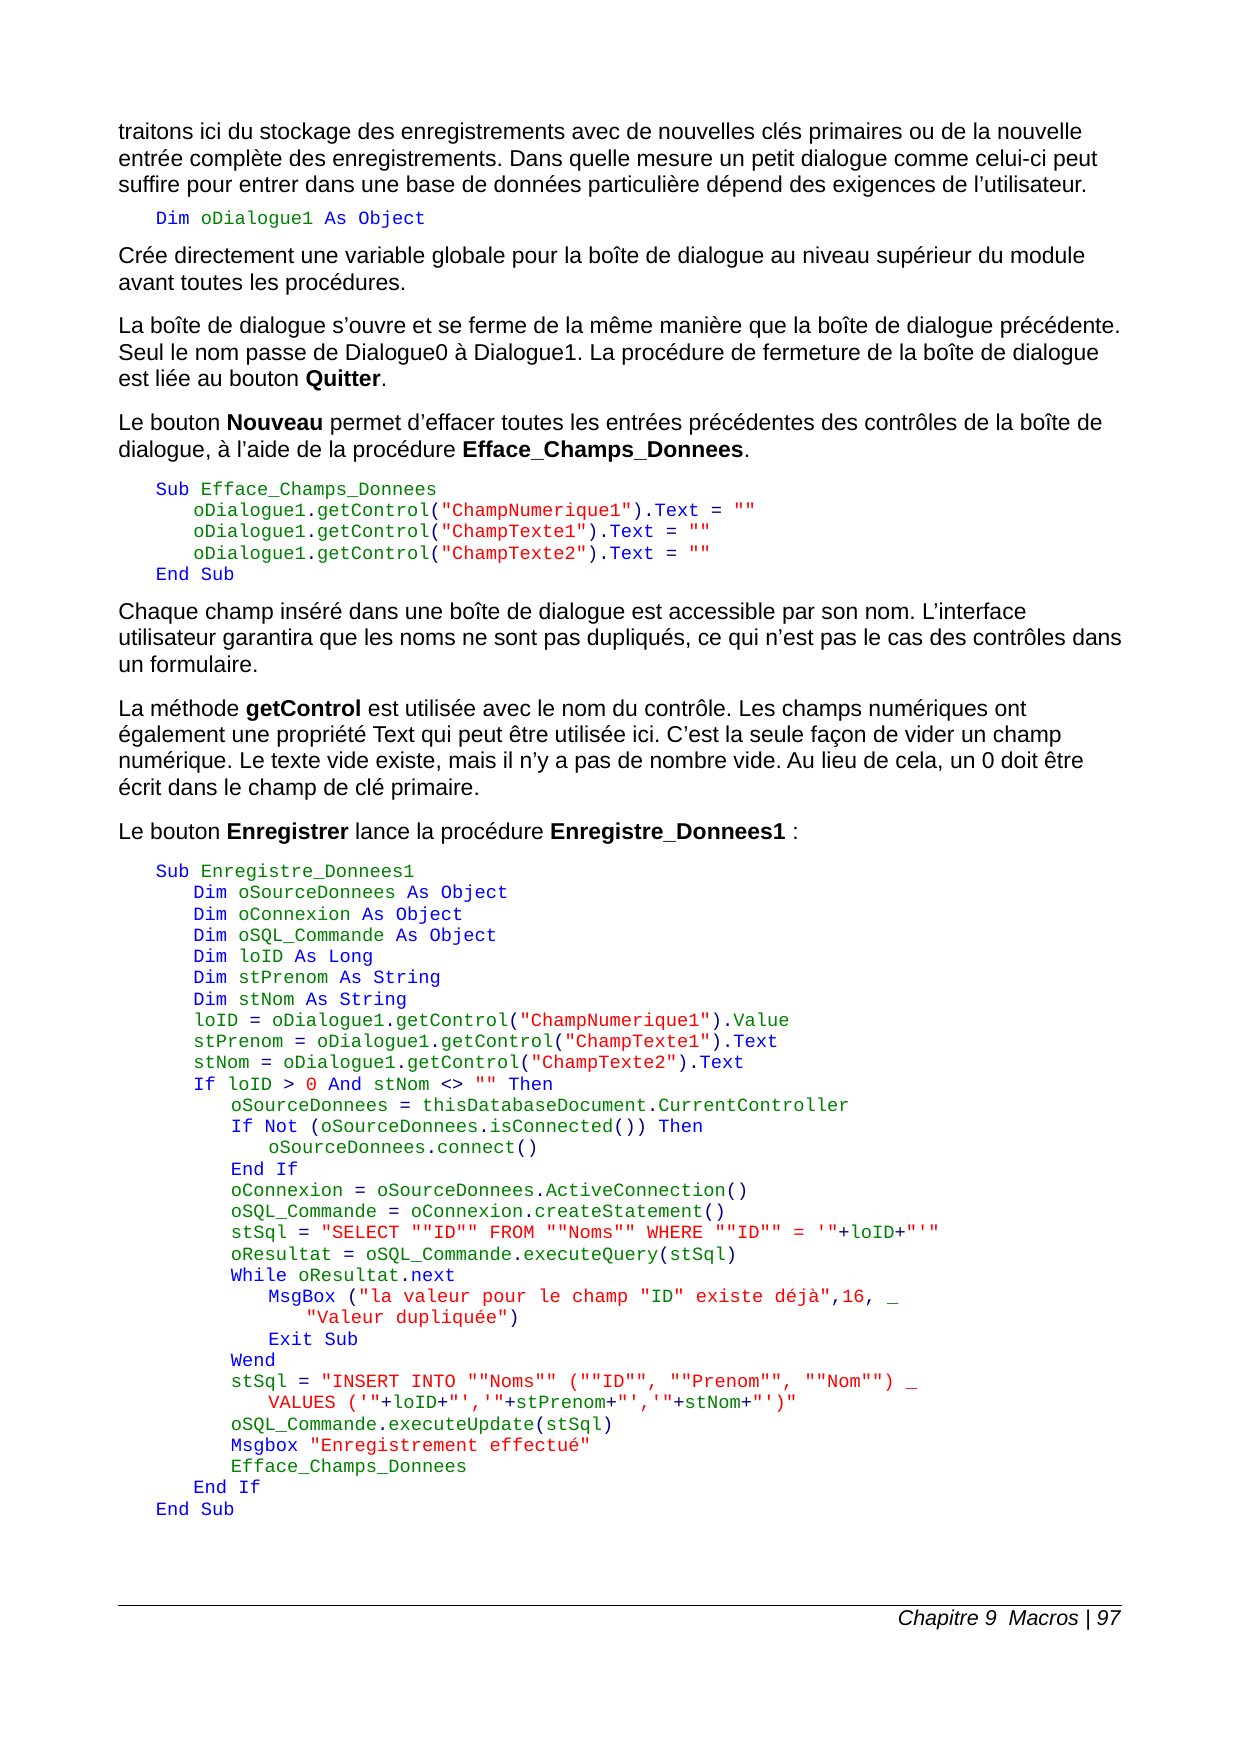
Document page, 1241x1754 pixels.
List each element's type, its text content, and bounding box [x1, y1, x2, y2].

text Le bouton Enregistrer lance la procédure Enregistre_Donnees1 : [118, 818, 1122, 844]
text Efface_Champs_Donnees [156, 1457, 1122, 1478]
text Dim stPrenom As String [156, 968, 1122, 989]
text oDialogue1.getControl("ChampTexte2").Text = "" [156, 543, 1122, 565]
text oResultat = oSQL_Commande.executeQuery(stSql) [156, 1244, 1122, 1266]
text While oResultat.next [156, 1266, 1122, 1287]
text Msgbox "Enregistrement effectué" [156, 1436, 1122, 1457]
text oSQL_Commande = oConnexion.createStatement() [156, 1202, 1122, 1223]
text traitons ici du stockage des enregistrements avec de nouvelles clés primaires ou de la nouvelle entrée complète des enregistrements. Dans quelle mesure un petit dialogue comme celui-ci peut suffire pour entrer dans une base de données particulière dépend des exigences de l’utilisateur. [118, 118, 1122, 197]
text End If [156, 1159, 1122, 1181]
text stNom = oDialogue1.getControl("ChampTexte2").Text [156, 1053, 1122, 1074]
text Crée directement une variable globale pour la boîte de dialogue au niveau supérieur du module avant toutes les procédures. [118, 242, 1122, 295]
text stPrenom = oDialogue1.getControl("ChampTexte1").Text [156, 1032, 1122, 1053]
text Dim oDialogue1 As Object [156, 209, 1122, 230]
text Dim oSQL_Commande As Object [156, 926, 1122, 947]
text Wend [156, 1351, 1122, 1372]
text oDialogue1.getControl("ChampTexte1").Text = "" [156, 522, 1122, 543]
text stSql = "INSERT INTO ""Noms"" (""ID"", ""Prenom"", ""Nom"") _ VALUES ('"+loID+"','"+stPrenom+"','"+stNom+"')" [156, 1372, 1122, 1414]
text La méthode getControl est utilisée avec le nom du contrôle. Les champs numériques ont également une propriété Text qui peut être utilisée ici. C’est la seule façon de vider un champ numérique. Le texte vide existe, mais il n’y a pas de nombre vide. Au lieu de cela, un 0 doit être écrit dans le champ de clé primaire. [118, 694, 1122, 800]
text oSQL_Commande.executeUpdate(stSql) [156, 1414, 1122, 1436]
text oSourceDonnees.connect() [156, 1138, 1122, 1159]
text End Sub [156, 1499, 1122, 1521]
text Le bouton Nouveau permet d’effacer toutes les entrées précédentes des contrôles de la boîte de dialogue, à l’aide de la procédure Efface_Champs_Donnees. [118, 409, 1122, 462]
text If loID > 0 And stNom <> "" Then [156, 1074, 1122, 1096]
text End Sub [156, 565, 1122, 586]
text Exit Sub [156, 1329, 1122, 1351]
text Dim oConnexion As Object [156, 904, 1122, 926]
text oConnexion = oSourceDonnees.ActiveConnection() [156, 1181, 1122, 1202]
text If Not (oSourceDonnees.isConnected()) Then [156, 1117, 1122, 1138]
text loID = oDialogue1.getControl("ChampNumerique1").Value [156, 1011, 1122, 1032]
text MsgBox ("la valeur pour le champ "ID" existe déjà",16, _ "Valeur dupliquée") [156, 1287, 1122, 1329]
text Dim oSourceDonnees As Object [156, 883, 1122, 904]
text stSql = "SELECT ""ID"" FROM ""Noms"" WHERE ""ID"" = '"+loID+"'" [156, 1223, 1122, 1244]
text Dim stNom As String [156, 989, 1122, 1011]
text oDialogue1.getControl("ChampNumerique1").Text = "" [156, 501, 1122, 522]
text End If [156, 1478, 1122, 1499]
text Sub Efface_Champs_Donnees [156, 480, 1122, 501]
text Chaque champ inséré dans une boîte de dialogue est accessible par son nom. L’interface utilisateur garantira que les noms ne sont pas dupliqués, ce qui n’est pas le cas des contrôles dans un formulaire. [118, 598, 1122, 677]
text Dim loID As Long [156, 947, 1122, 968]
text Sub Enregistre_Donnees1 [156, 862, 1122, 883]
text oSourceDonnees = thisDatabaseDocument.CurrentController [156, 1096, 1122, 1117]
text La boîte de dialogue s’ouvre et se ferme de la même manière que la boîte de dialogue précédente. Seul le nom passe de Dialogue0 à Dialogue1. La procédure de fermeture de la boîte de dialogue est liée au bouton Quitter. [118, 312, 1122, 392]
